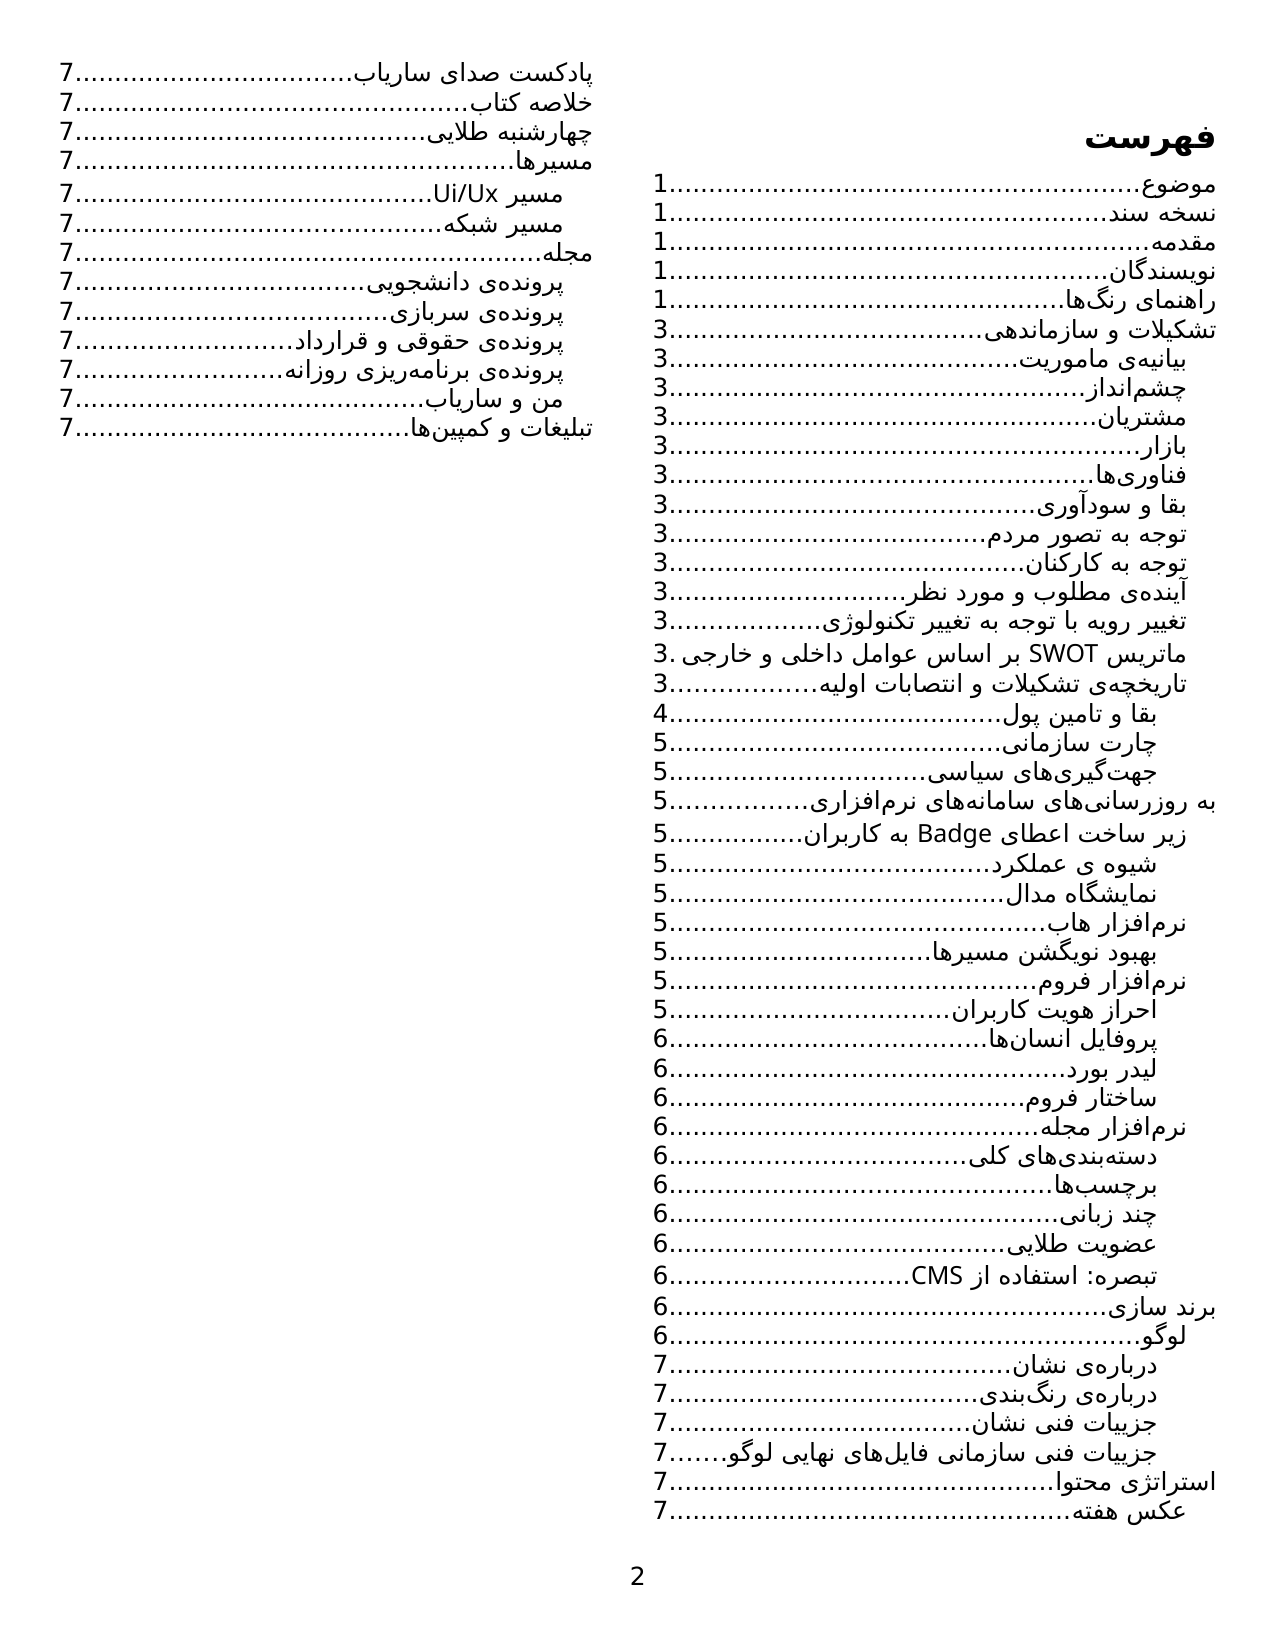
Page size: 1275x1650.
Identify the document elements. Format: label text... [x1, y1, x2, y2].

text لوگو 6 [652, 1321, 1187, 1350]
text شیوه ی عملکرد 5 [652, 849, 1157, 879]
text پرونده‌ی برنامه‌ریزی روزانه 7 [58, 355, 563, 384]
text پرونده‌ی سربازی 7 [58, 297, 563, 326]
text درباره‌ی نشان 7 [652, 1350, 1157, 1379]
text مسیر‌ها 7 [58, 146, 593, 175]
text نرم‌افزار فروم 5 [652, 966, 1187, 995]
text به روز‌رسانی‌های سامانه‌های نرم‌افزاری 5 [652, 786, 1216, 816]
text آینده‌ی مطلوب و مورد نظر 3 [652, 577, 1187, 606]
text جزییات فنی نشان 7 [652, 1409, 1157, 1438]
text مشتریان 3 [652, 402, 1187, 431]
text من و ساریاب 7 [58, 384, 563, 413]
text تبلیغات و کمپین‌ها 7 [58, 413, 593, 443]
text نرم‌افزار مجله 6 [652, 1112, 1187, 1141]
text چند زبانی 6 [652, 1199, 1157, 1229]
text برند سازی 6 [652, 1292, 1216, 1321]
text نمایشگاه مدال 5 [652, 879, 1157, 908]
text ساختار فروم 6 [652, 1083, 1157, 1112]
text تبصره: استفاده از CMS 6 [652, 1258, 1157, 1292]
text مجله 7 [58, 238, 593, 268]
text توجه به تصور مردم 3 [652, 519, 1187, 548]
text خلاصه کتاب 7 [58, 88, 593, 117]
text بهبود نویگشن مسیر‌ها 5 [652, 937, 1157, 966]
text مقدمه 1 [652, 227, 1216, 256]
text پادکست صدای ساریاب 7 [58, 58, 593, 88]
text برچسب‌ها 6 [652, 1170, 1157, 1199]
text عضویت طلایی 6 [652, 1229, 1157, 1258]
text جزییات فنی سازمانی فایل‌های نهایی لوگو 7 [652, 1438, 1157, 1467]
text مسیر شبکه 7 [58, 209, 563, 238]
text احراز هویت کاربران 5 [652, 995, 1157, 1024]
text نسخه سند 1 [652, 198, 1216, 227]
text جهت‌گیری‌های سیاسی 5 [652, 757, 1157, 786]
text موضوع 1 [652, 169, 1216, 198]
text تغییر رویه با توجه به تغییر تکنولوژی 3 [652, 606, 1187, 636]
text عکس هفته 7 [652, 1496, 1187, 1525]
text زیر ساخت اعطای Badge به کاربران 5 [652, 816, 1187, 849]
text نویسندگان 1 [652, 256, 1216, 286]
text تاریخچه‌ی تشکیلات و انتصابات اولیه 3 [652, 670, 1187, 699]
text توجه به کارکنان 3 [652, 548, 1187, 577]
text بازار 3 [652, 431, 1187, 461]
text تشکیلات و سازماندهی 3 [652, 315, 1216, 344]
text چارت سازمانی 5 [652, 728, 1157, 757]
text درباره‌ی رنگ‌بندی 7 [652, 1379, 1157, 1409]
text چهارشنبه طلایی 7 [58, 117, 593, 146]
text پرونده‌ی حقوقی و قرارداد 7 [58, 326, 563, 355]
text ماتریس SWOT بر اساس عوامل داخلی و خارجی 3 [652, 636, 1187, 670]
text استراتژی محتوا 7 [652, 1467, 1216, 1496]
text پرونده‌ی دانشجویی 7 [58, 268, 563, 297]
text بقا و تامین پول 4 [652, 699, 1157, 728]
text راهنمای رنگ‌ها 1 [652, 286, 1216, 315]
subtitle فهرست [652, 118, 1216, 156]
text بقا و سود‌آوری 3 [652, 490, 1187, 519]
text نرم‌افزار هاب 5 [652, 908, 1187, 937]
text فناوری‌ها 3 [652, 461, 1187, 490]
text دسته‌بندی‌های کلی 6 [652, 1141, 1157, 1170]
text چشم‌انداز 3 [652, 373, 1187, 402]
text بیانیه‌ی ماموریت 3 [652, 344, 1187, 373]
text مسیر Ui/Ux 7 [58, 175, 563, 209]
text لیدر بورد 6 [652, 1054, 1157, 1083]
text پروفایل انسان‌ها 6 [652, 1024, 1157, 1054]
